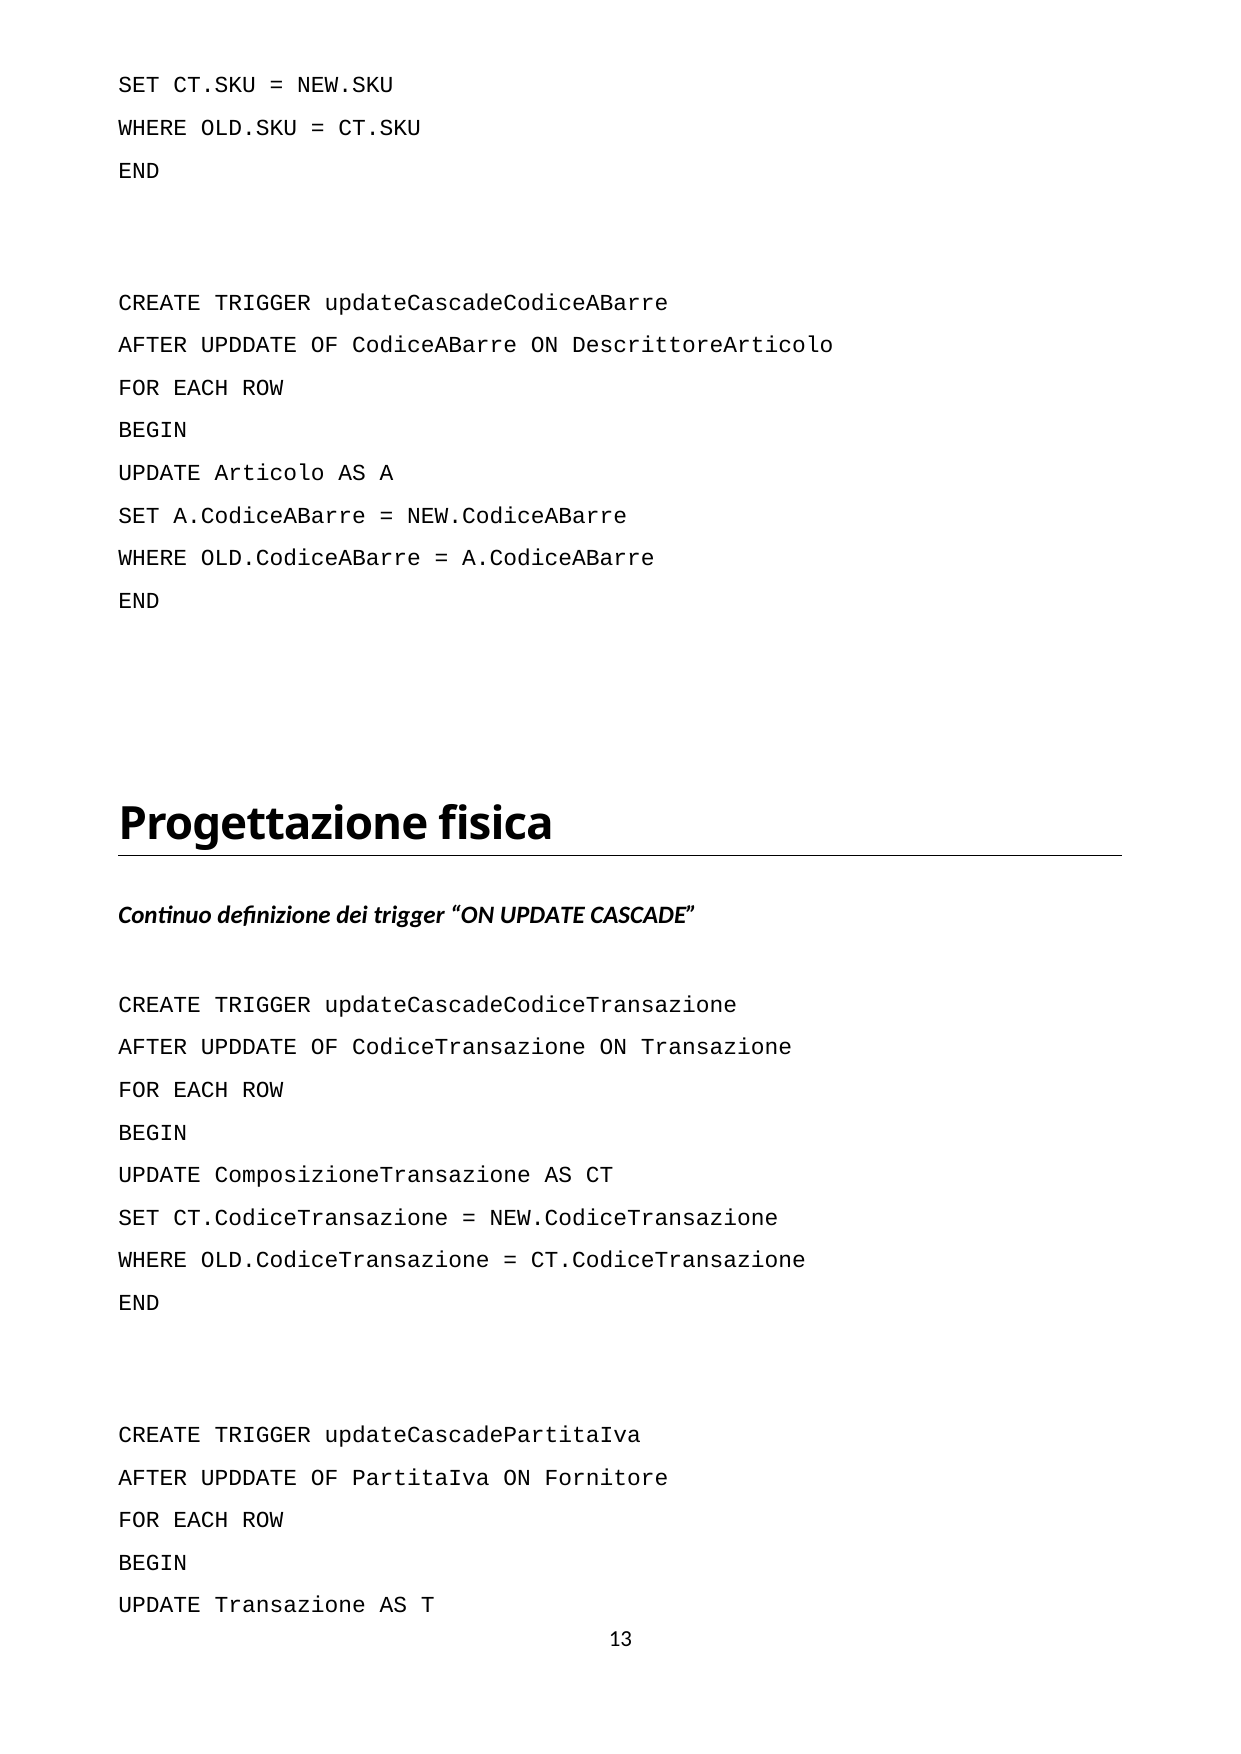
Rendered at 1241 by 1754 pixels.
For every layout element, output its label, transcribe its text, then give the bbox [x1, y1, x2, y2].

text END [118, 1291, 1122, 1317]
text CREATE TRIGGER updateCascadeCodiceTransazione [118, 993, 1122, 1019]
text END [118, 589, 1122, 615]
text FOR EACH ROW [118, 1508, 1122, 1534]
text WHERE OLD.SKU = CT.SKU [118, 116, 1122, 142]
text SET CT.SKU = NEW.SKU [118, 74, 1122, 100]
text UPDATE ComposizioneTransazione AS CT [118, 1163, 1122, 1189]
text CREATE TRIGGER updateCascadeCodiceABarre [118, 291, 1122, 317]
text CREATE TRIGGER updateCascadePartitaIva [118, 1423, 1122, 1449]
text AFTER UPDDATE OF CodiceTransazione ON Transazione [118, 1036, 1122, 1062]
text BEGIN [118, 1551, 1122, 1577]
text UPDATE Transazione AS T [118, 1594, 1122, 1620]
text SET CT.CodiceTransazione = NEW.CodiceTransazione [118, 1206, 1122, 1232]
text FOR EACH ROW [118, 376, 1122, 402]
text END [118, 159, 1122, 185]
text BEGIN [118, 419, 1122, 445]
text UPDATE Articolo AS A [118, 461, 1122, 487]
text FOR EACH ROW [118, 1078, 1122, 1104]
text AFTER UPDDATE OF PartitaIva ON Fornitore [118, 1466, 1122, 1492]
text Continuo definizione dei trigger “ON UPDATE CASCADE” [118, 899, 1122, 929]
title Progettazione fisica [118, 791, 1122, 855]
text SET A.CodiceABarre = NEW.CodiceABarre [118, 504, 1122, 530]
text AFTER UPDDATE OF CodiceABarre ON DescrittoreArticolo [118, 333, 1122, 359]
text BEGIN [118, 1121, 1122, 1147]
text WHERE OLD.CodiceABarre = A.CodiceABarre [118, 547, 1122, 572]
text WHERE OLD.CodiceTransazione = CT.CodiceTransazione [118, 1249, 1122, 1275]
